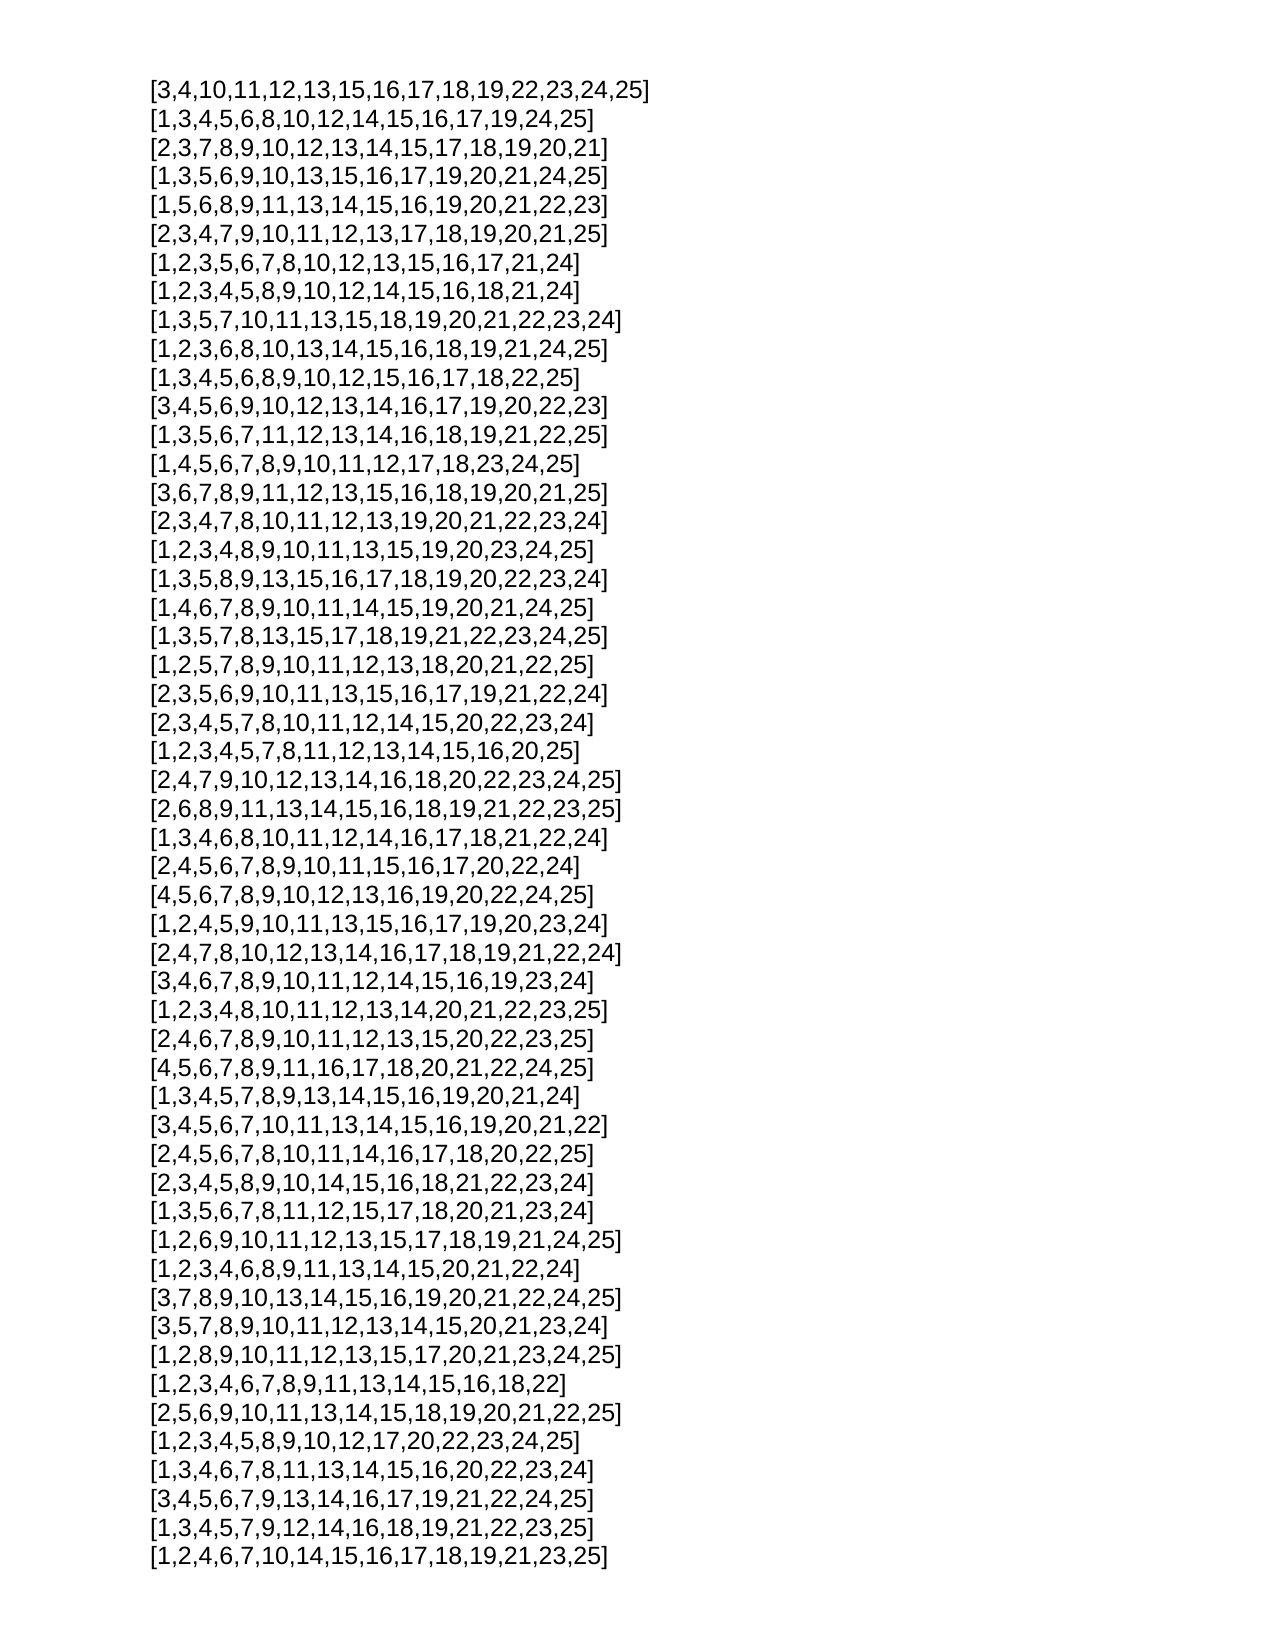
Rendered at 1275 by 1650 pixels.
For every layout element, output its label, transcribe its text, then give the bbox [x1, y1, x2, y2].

text [1,4,6,7,8,9,10,11,14,15,19,20,21,24,25] [150, 592, 1125, 621]
text [2,3,4,5,8,9,10,14,15,16,18,21,22,23,24] [150, 1167, 1125, 1196]
text [1,2,3,5,6,7,8,10,12,13,15,16,17,21,24] [150, 247, 1125, 276]
text [1,3,5,6,9,10,13,15,16,17,19,20,21,24,25] [150, 161, 1125, 190]
text [1,2,8,9,10,11,12,13,15,17,20,21,23,24,25] [150, 1340, 1125, 1369]
text [2,3,7,8,9,10,12,13,14,15,17,18,19,20,21] [150, 132, 1125, 161]
text [1,2,5,7,8,9,10,11,12,13,18,20,21,22,25] [150, 650, 1125, 679]
text [2,3,4,5,7,8,10,11,12,14,15,20,22,23,24] [150, 707, 1125, 736]
text [1,3,4,5,7,9,12,14,16,18,19,21,22,23,25] [150, 1512, 1125, 1541]
text [1,2,3,6,8,10,13,14,15,16,18,19,21,24,25] [150, 334, 1125, 362]
text [1,3,5,6,7,8,11,12,15,17,18,20,21,23,24] [150, 1196, 1125, 1225]
text [1,2,3,4,6,7,8,9,11,13,14,15,16,18,22] [150, 1369, 1125, 1397]
text [1,3,4,5,6,8,9,10,12,15,16,17,18,22,25] [150, 362, 1125, 391]
text [2,4,7,8,10,12,13,14,16,17,18,19,21,22,24] [150, 937, 1125, 966]
text [1,3,4,6,7,8,11,13,14,15,16,20,22,23,24] [150, 1455, 1125, 1484]
text [1,3,5,6,7,11,12,13,14,16,18,19,21,22,25] [150, 420, 1125, 449]
text [4,5,6,7,8,9,10,12,13,16,19,20,22,24,25] [150, 880, 1125, 909]
text [2,4,7,9,10,12,13,14,16,18,20,22,23,24,25] [150, 765, 1125, 794]
text [2,4,6,7,8,9,10,11,12,13,15,20,22,23,25] [150, 1024, 1125, 1052]
text [1,2,3,4,5,7,8,11,12,13,14,15,16,20,25] [150, 736, 1125, 765]
text [3,4,6,7,8,9,10,11,12,14,15,16,19,23,24] [150, 966, 1125, 995]
text [1,2,4,5,9,10,11,13,15,16,17,19,20,23,24] [150, 909, 1125, 937]
text [1,3,4,6,8,10,11,12,14,16,17,18,21,22,24] [150, 822, 1125, 851]
text [1,3,5,7,8,13,15,17,18,19,21,22,23,24,25] [150, 621, 1125, 650]
text [2,3,4,7,8,10,11,12,13,19,20,21,22,23,24] [150, 506, 1125, 535]
text [1,2,3,4,8,9,10,11,13,15,19,20,23,24,25] [150, 535, 1125, 564]
text [2,5,6,9,10,11,13,14,15,18,19,20,21,22,25] [150, 1397, 1125, 1426]
text [2,3,5,6,9,10,11,13,15,16,17,19,21,22,24] [150, 679, 1125, 707]
text [1,2,3,4,5,8,9,10,12,17,20,22,23,24,25] [150, 1426, 1125, 1455]
text [1,3,5,7,10,11,13,15,18,19,20,21,22,23,24] [150, 305, 1125, 334]
text [3,4,5,6,9,10,12,13,14,16,17,19,20,22,23] [150, 391, 1125, 420]
text [1,3,4,5,6,8,10,12,14,15,16,17,19,24,25] [150, 104, 1125, 132]
text [2,6,8,9,11,13,14,15,16,18,19,21,22,23,25] [150, 794, 1125, 822]
text [1,5,6,8,9,11,13,14,15,16,19,20,21,22,23] [150, 190, 1125, 219]
text [1,2,3,4,6,8,9,11,13,14,15,20,21,22,24] [150, 1254, 1125, 1282]
text [3,4,5,6,7,10,11,13,14,15,16,19,20,21,22] [150, 1110, 1125, 1139]
text [1,2,6,9,10,11,12,13,15,17,18,19,21,24,25] [150, 1225, 1125, 1254]
text [3,5,7,8,9,10,11,12,13,14,15,20,21,23,24] [150, 1311, 1125, 1340]
text [1,2,3,4,8,10,11,12,13,14,20,21,22,23,25] [150, 995, 1125, 1024]
text [1,4,5,6,7,8,9,10,11,12,17,18,23,24,25] [150, 449, 1125, 477]
text [4,5,6,7,8,9,11,16,17,18,20,21,22,24,25] [150, 1052, 1125, 1081]
text [3,4,10,11,12,13,15,16,17,18,19,22,23,24,25] [150, 75, 1125, 104]
text [3,6,7,8,9,11,12,13,15,16,18,19,20,21,25] [150, 477, 1125, 506]
text [2,3,4,7,9,10,11,12,13,17,18,19,20,21,25] [150, 219, 1125, 247]
text [1,3,4,5,7,8,9,13,14,15,16,19,20,21,24] [150, 1081, 1125, 1110]
text [3,4,5,6,7,9,13,14,16,17,19,21,22,24,25] [150, 1484, 1125, 1512]
text [3,7,8,9,10,13,14,15,16,19,20,21,22,24,25] [150, 1282, 1125, 1311]
text [2,4,5,6,7,8,9,10,11,15,16,17,20,22,24] [150, 851, 1125, 880]
text [1,3,5,8,9,13,15,16,17,18,19,20,22,23,24] [150, 564, 1125, 592]
text [1,2,4,6,7,10,14,15,16,17,18,19,21,23,25] [150, 1541, 1125, 1570]
text [2,4,5,6,7,8,10,11,14,16,17,18,20,22,25] [150, 1139, 1125, 1167]
text [1,2,3,4,5,8,9,10,12,14,15,16,18,21,24] [150, 276, 1125, 305]
